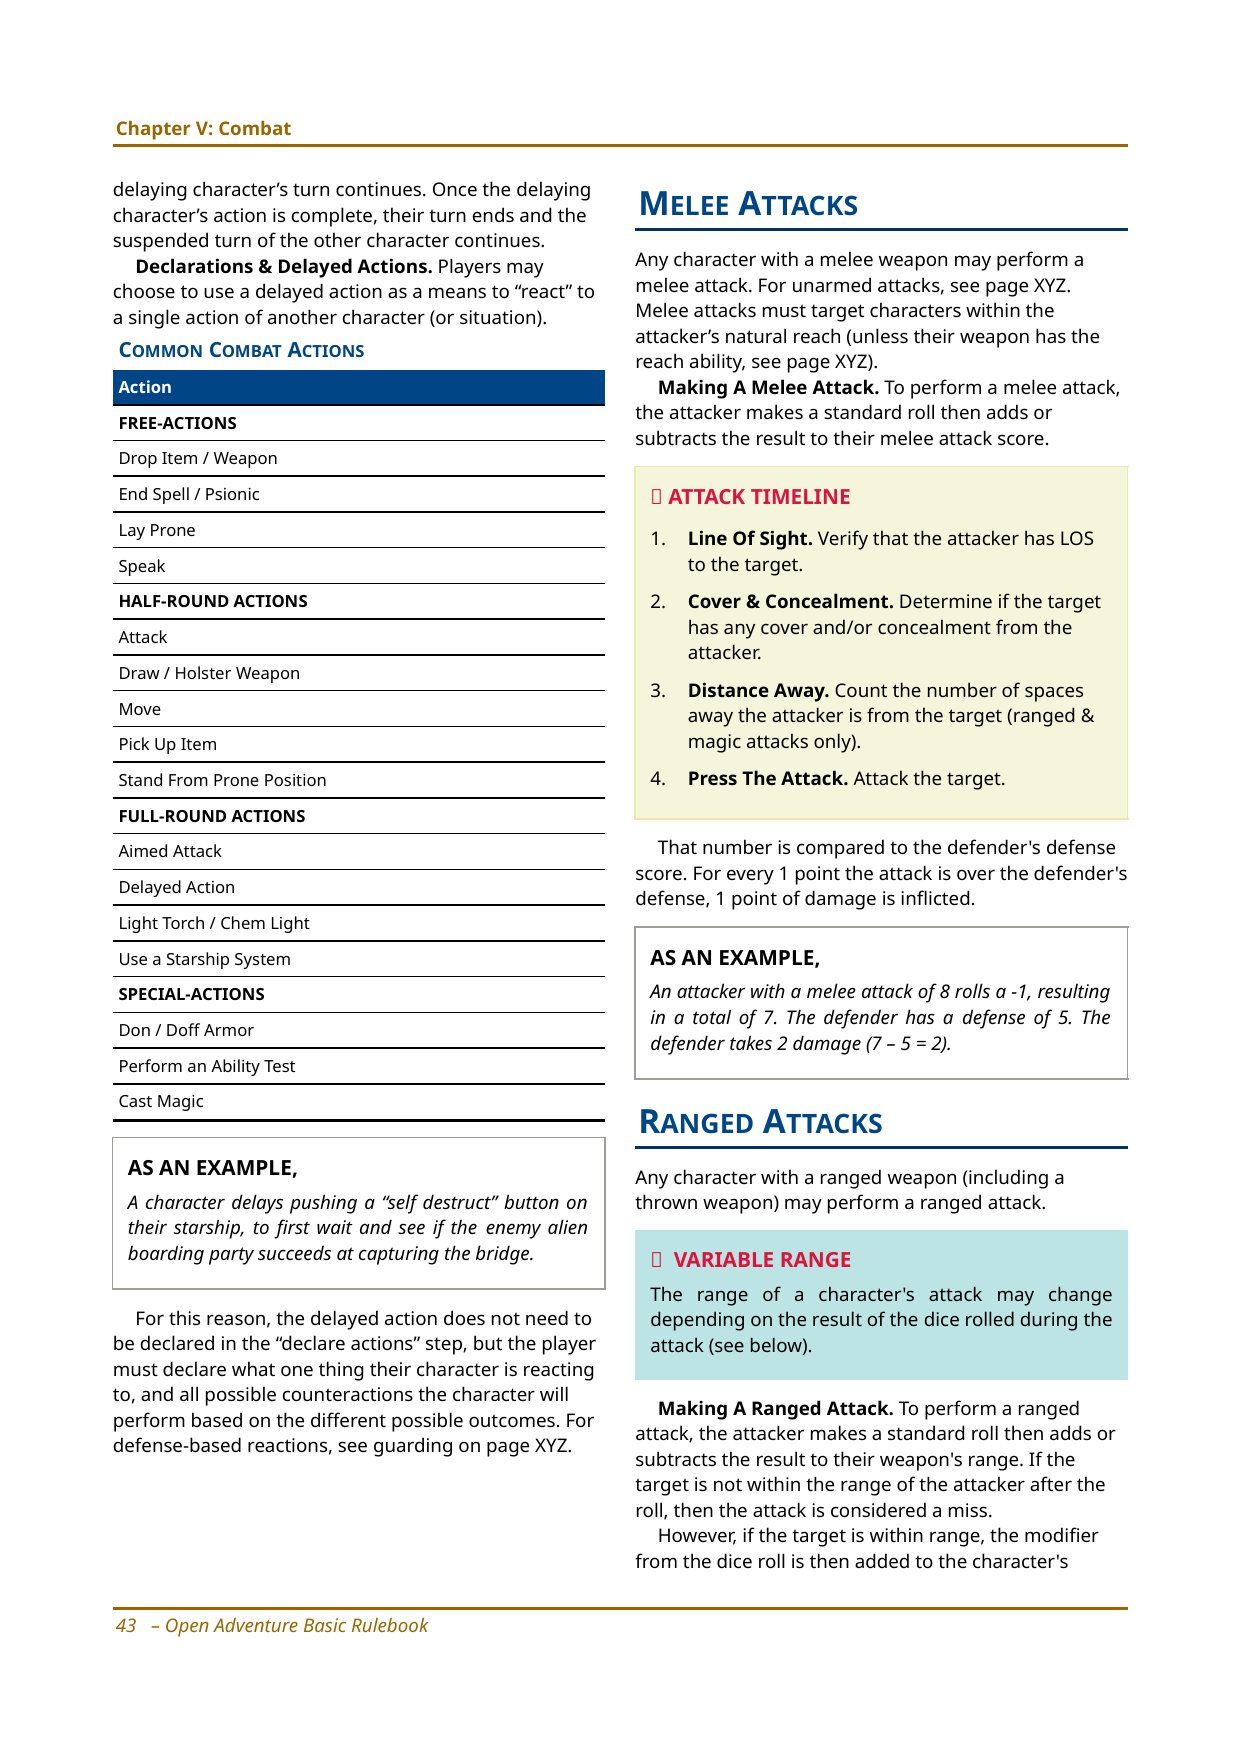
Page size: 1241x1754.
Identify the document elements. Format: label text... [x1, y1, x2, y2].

table_header As An Example, A character delays pushing a “self destruct” button on their starship, to first wait and see if the enemy alien boarding party succeeds at capturing the bridge. [113, 1138, 604, 1288]
table_cell Free-Actions [113, 406, 605, 440]
table_cell Attack [113, 620, 605, 654]
text delaying character’s turn continues. Once the delaying character’s action is complete, their turn ends and the suspended turn of the other character continues. [113, 177, 605, 253]
table_header Common Combat Actions [113, 330, 605, 370]
table_cell Special-Actions [113, 977, 605, 1011]
table_header  Attack Timeline Line of Sight. Verify that the attacker has LOS to the target. Cover & Concealment. Determine if the target has any cover and/or concealment from the attacker. Distance Away. Count the number of spaces away the attacker is from the target (ranged & magic attacks only). Press the Attack. Attack the target. [636, 467, 1127, 818]
text Any character with a ranged weapon (including a thrown weapon) may perform a ranged attack. [635, 1164, 1128, 1215]
table_cell Perform an Ability Test [113, 1049, 605, 1083]
table_cell Delayed Action [113, 870, 605, 904]
table_cell Stand From Prone Position [113, 763, 605, 797]
text Declarations & Delayed Actions. Players may choose to use a delayed action as a means to “react” to a single action of another character (or situation). [113, 253, 605, 330]
table_cell Use a Starship System [113, 942, 605, 976]
text However, if the target is within range, the modifier from the dice roll is then added to the character's [635, 1523, 1128, 1574]
table_cell Don / Doff Armor [113, 1013, 605, 1047]
table_cell Lay Prone [113, 513, 605, 547]
table_cell Speak [113, 548, 605, 583]
table_cell Action [113, 370, 605, 404]
table_cell Half-Round Actions [113, 584, 605, 618]
table_cell Draw / Holster Weapon [113, 656, 605, 690]
table_cell Aimed Attack [113, 834, 605, 868]
text Making a Ranged Attack. To perform a ranged attack, the attacker makes a standard roll then adds or subtracts the result to their weapon's range. If the target is not within the range of the attacker after the roll, then the attack is considered a miss. [635, 1395, 1128, 1523]
table_cell End Spell / Psionic [113, 477, 605, 511]
table_cell Light Torch / Chem Light [113, 906, 605, 940]
table_cell Full-Round Actions [113, 799, 605, 833]
text Making a Melee Attack. To perform a melee attack, the attacker makes a standard roll then adds or subtracts the result to their melee attack score. [635, 374, 1128, 451]
table_header As An Example, An attacker with a melee attack of 8 rolls a -1, resulting in a total of 7. The defender has a defense of 5. The defender takes 2 damage (7 – 5 = 2). [636, 928, 1127, 1078]
table_cell Pick Up Item [113, 727, 605, 761]
table_header  Variable Range The range of a character's attack may change depending on the result of the dice rolled during the attack (see below). [635, 1230, 1128, 1380]
text That number is compared to the defender's defense score. For every 1 point the attack is over the defender's defense, 1 point of damage is inflicted. [635, 835, 1128, 911]
table_cell Move [113, 691, 605, 726]
table_cell Drop Item / Weapon [113, 441, 605, 475]
text For this reason, the delayed action does not need to be declared in the “declare actions” step, but the player must declare what one thing their character is reacting to, and all possible counteractions the character will perform based on the different possible outcomes. For defense-based reactions, see guarding on page XYZ. [113, 1305, 605, 1458]
table_cell Cast Magic [113, 1085, 605, 1118]
text Any character with a melee weapon may perform a melee attack. For unarmed attacks, see page XYZ. Melee attacks must target characters within the attacker’s natural reach (unless their weapon has the reach ability, see page XYZ). [635, 246, 1128, 374]
